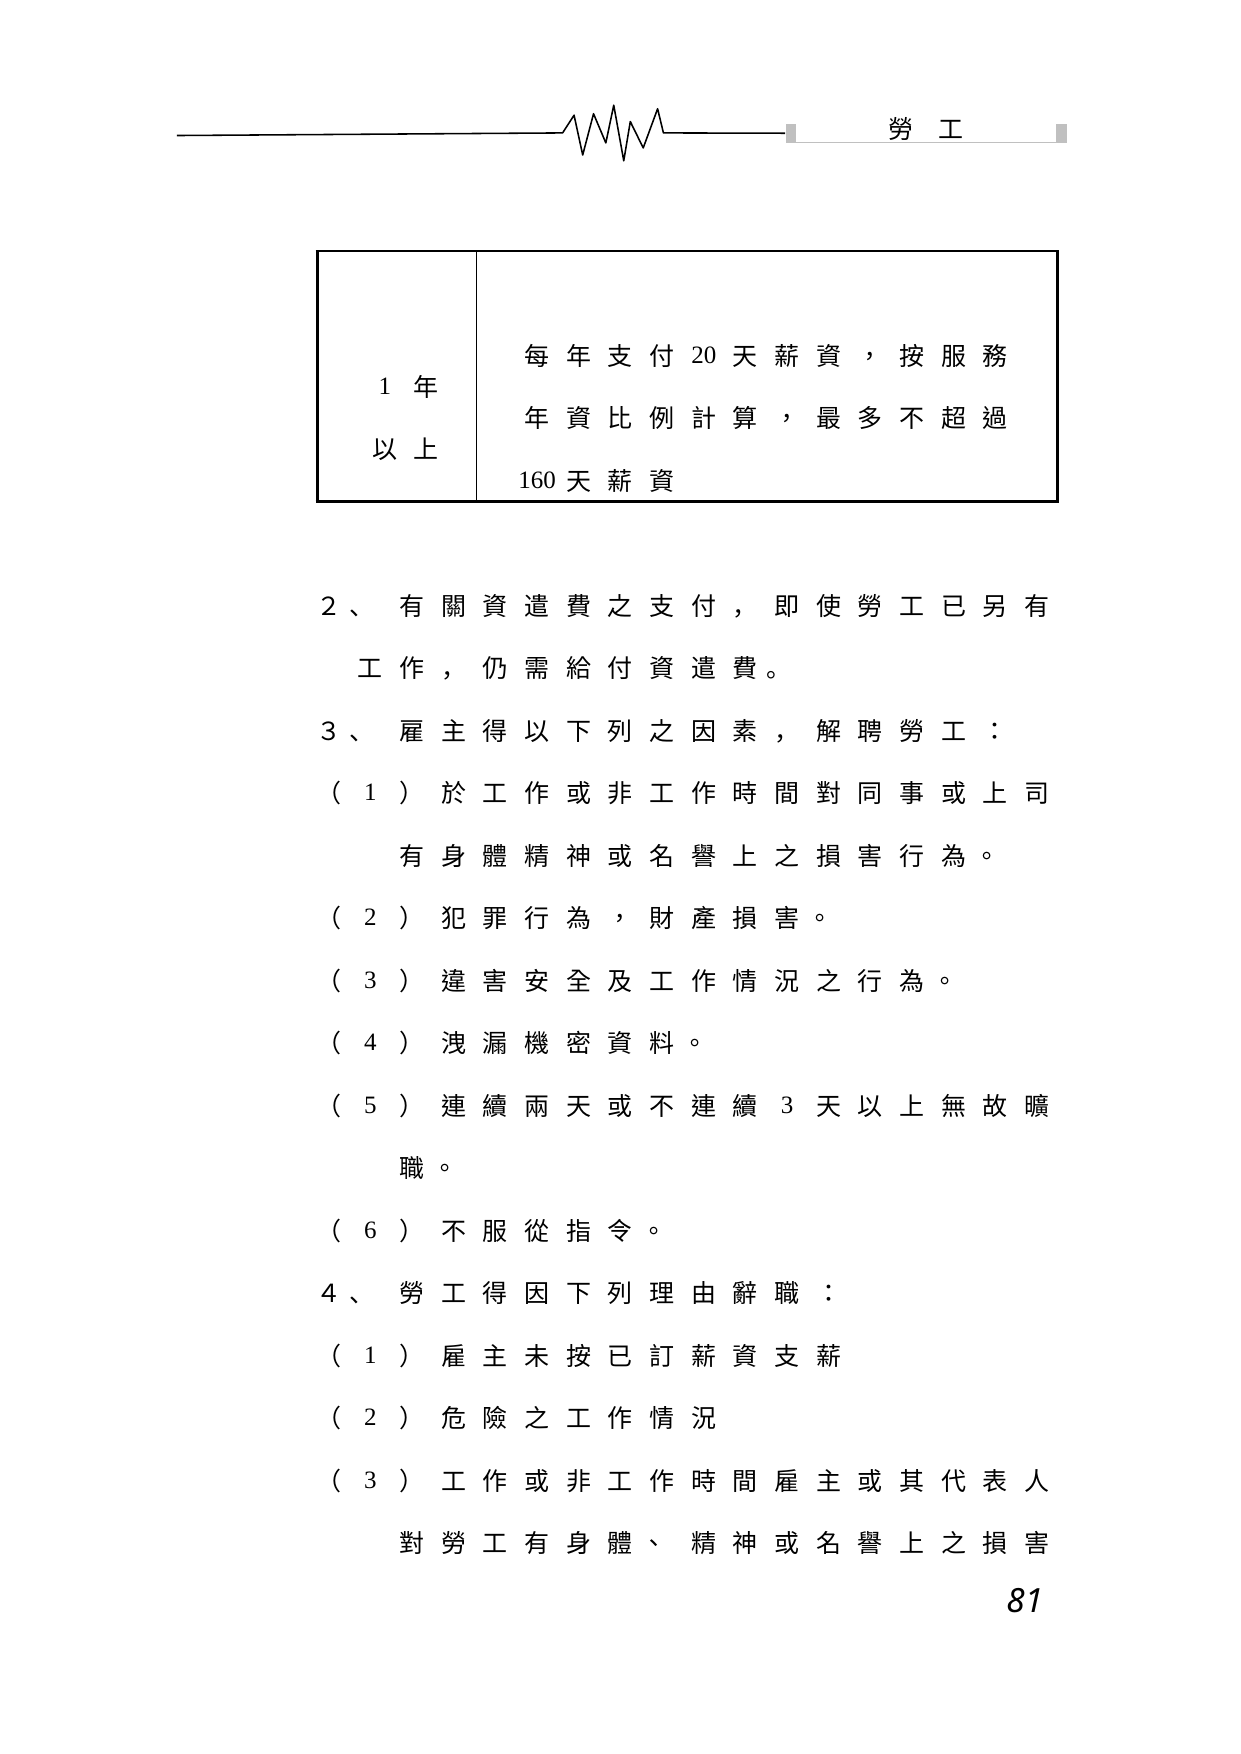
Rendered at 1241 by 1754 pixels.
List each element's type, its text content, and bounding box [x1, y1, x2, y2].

text （3）違害安全及工作情況之行為。 [306, 938, 1058, 1000]
text （2）犯罪行為，財產損害。 [306, 875, 1058, 938]
text ２、有關資遣費之支付，即使勞工已另有工作，仍需給付資遣費。 [281, 563, 1058, 688]
table_cell 每年支付20天薪資，按服務年資比例計算，最多不超過160天薪資 [477, 252, 1056, 500]
text （2）危險之工作情況 [306, 1375, 1058, 1438]
text （4）洩漏機密資料。 [306, 1000, 1058, 1063]
text （1）雇主未按已訂薪資支薪 [306, 1313, 1058, 1375]
text （6）不服從指令。 [306, 1188, 1058, 1250]
table_cell 1年以上 [319, 252, 476, 500]
text ３、雇主得以下列之因素，解聘勞工： [281, 688, 1058, 750]
text （3）工作或非工作時間雇主或其代表人對勞工有身體、精神或名譽上之損害 [306, 1438, 1058, 1563]
text （5）連續兩天或不連續3天以上無故曠職。 [306, 1063, 1058, 1188]
text ４、勞工得因下列理由辭職： [281, 1250, 1058, 1313]
text （1）於工作或非工作時間對同事或上司有身體精神或名譽上之損害行為。 [306, 750, 1058, 875]
